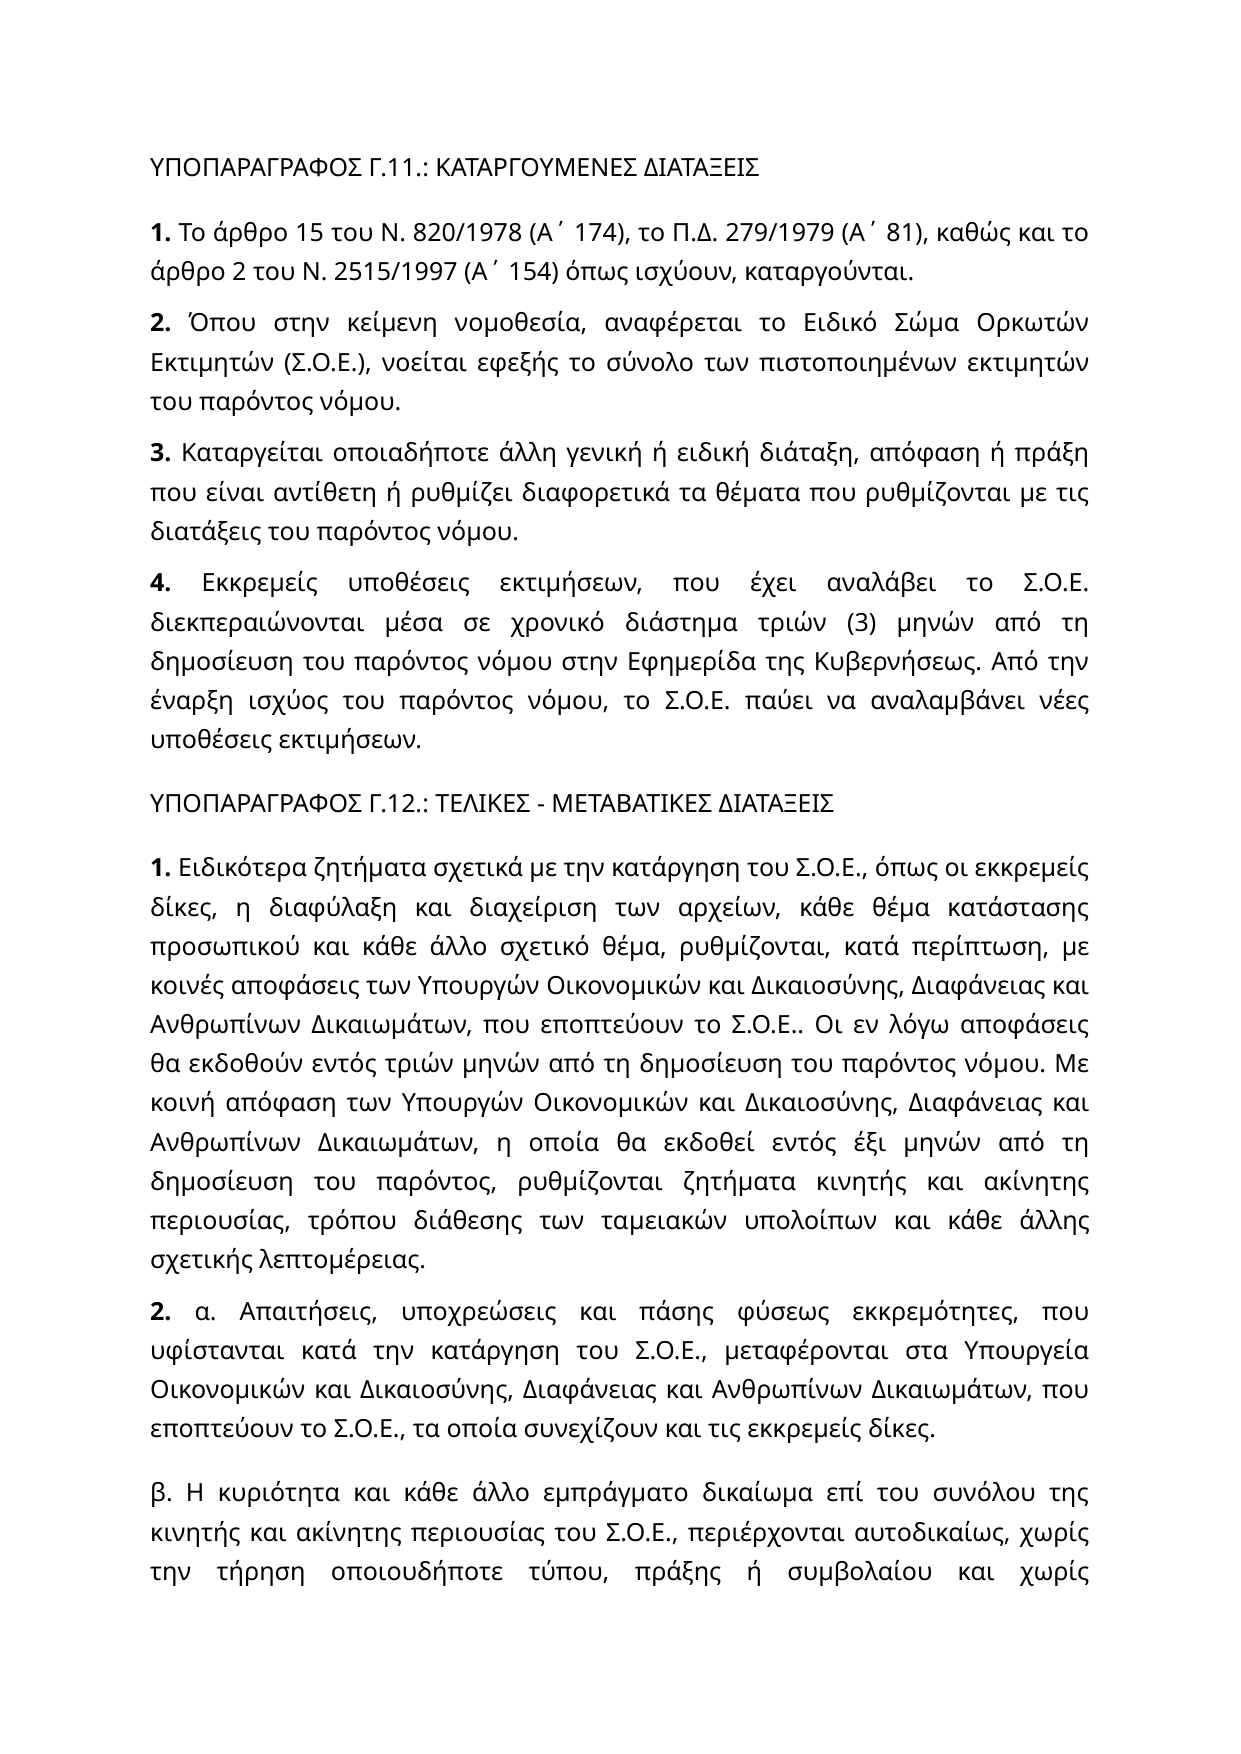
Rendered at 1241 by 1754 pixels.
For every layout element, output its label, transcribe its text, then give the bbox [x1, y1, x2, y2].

text 2. α. Απαιτήσεις, υποχρεώσεις και πάσης φύσεως εκκρεμότητες, που υφίστανται κατά την κατάργηση του Σ.Ο.Ε., μεταφέρονται στα Υπουργεία Οικονομικών και Δικαιοσύνης, Διαφάνειας και Ανθρωπίνων Δικαιωμάτων, που εποπτεύουν το Σ.Ο.Ε., τα οποία συνεχίζουν και τις εκκρεμείς δίκες. [150, 1293, 1090, 1445]
text ΥΠΟΠΑΡΑΓΡΑΦΟΣ Γ.11.: ΚΑΤΑΡΓΟΥΜΕΝΕΣ ΔΙΑΤΑΞΕΙΣ [150, 150, 1090, 184]
text 4. Εκκρεμείς υποθέσεις εκτιμήσεων, που έχει αναλάβει το Σ.Ο.Ε. διεκπεραιώνονται μέσα σε χρονικό διάστημα τριών (3) μηνών από τη δημοσίευση του παρόντος νόμου στην Εφημερίδα της Κυβερνήσεως. Από την έναρξη ισχύος του παρόντος νόμου, το Σ.Ο.Ε. παύει να αναλαμβάνει νέες υποθέσεις εκτιμήσεων. [150, 565, 1090, 756]
text ΥΠΟΠΑΡΑΓΡΑΦΟΣ Γ.12.: ΤΕΛΙΚΕΣ - ΜΕΤΑΒΑΤΙΚΕΣ ΔΙΑΤΑΞΕΙΣ [150, 786, 1090, 820]
text 3. Καταργείται οποιαδήποτε άλλη γενική ή ειδική διάταξη, απόφαση ή πράξη που είναι αντίθετη ή ρυθμίζει διαφορετικά τα θέματα που ρυθμίζονται με τις διατάξεις του παρόντος νόμου. [150, 435, 1090, 547]
text 2. Όπου στην κείμενη νομοθεσία, αναφέρεται το Ειδικό Σώμα Ορκωτών Εκτιμητών (Σ.Ο.Ε.), νοείται εφεξής το σύνολο των πιστοποιημένων εκτιμητών του παρόντος νόμου. [150, 305, 1090, 417]
text 1. Ειδικότερα ζητήματα σχετικά με την κατάργηση του Σ.Ο.Ε., όπως οι εκκρεμείς δίκες, η διαφύλαξη και διαχείριση των αρχείων, κάθε θέμα κατάστασης προσωπικού και κάθε άλλο σχετικό θέμα, ρυθμίζονται, κατά περίπτωση, με κοινές αποφάσεις των Υπουργών Οικονομικών και Δικαιοσύνης, Διαφάνειας και Ανθρωπίνων Δικαιωμάτων, που εποπτεύουν το Σ.Ο.Ε.. Οι εν λόγω αποφάσεις θα εκδοθούν εντός τριών μηνών από τη δημοσίευση του παρόντος νόμου. Με κοινή απόφαση των Υπουργών Οικονομικών και Δικαιοσύνης, Διαφάνειας και Ανθρωπίνων Δικαιωμάτων, η οποία θα εκδοθεί εντός έξι μηνών από τη δημοσίευση του παρόντος, ρυθμίζονται ζητήματα κινητής και ακίνητης περιουσίας, τρόπου διάθεσης των τα­μειακών υπολοίπων και κάθε άλλης σχετικής λεπτομέρειας. [150, 850, 1090, 1276]
text 1. Το άρθρο 15 του Ν. 820/1978 (Α΄ 174), το Π.Δ. 279/1979 (Α΄ 81), καθώς και το άρθρο 2 του Ν. 2515/1997 (Α΄ 154) όπως ισχύουν, καταργούνται. [150, 214, 1090, 287]
text β. Η κυριότητα και κάθε άλλο εμπράγματο δικαίωμα επί του συνόλου της κινητής και ακίνητης περιουσίας του Σ.Ο.Ε., περιέρχονται αυτοδικαίως, χωρίς την τήρηση ο­ποιουδήποτε τύπου, πράξης ή συμβολαίου και χωρίς [150, 1475, 1090, 1587]
